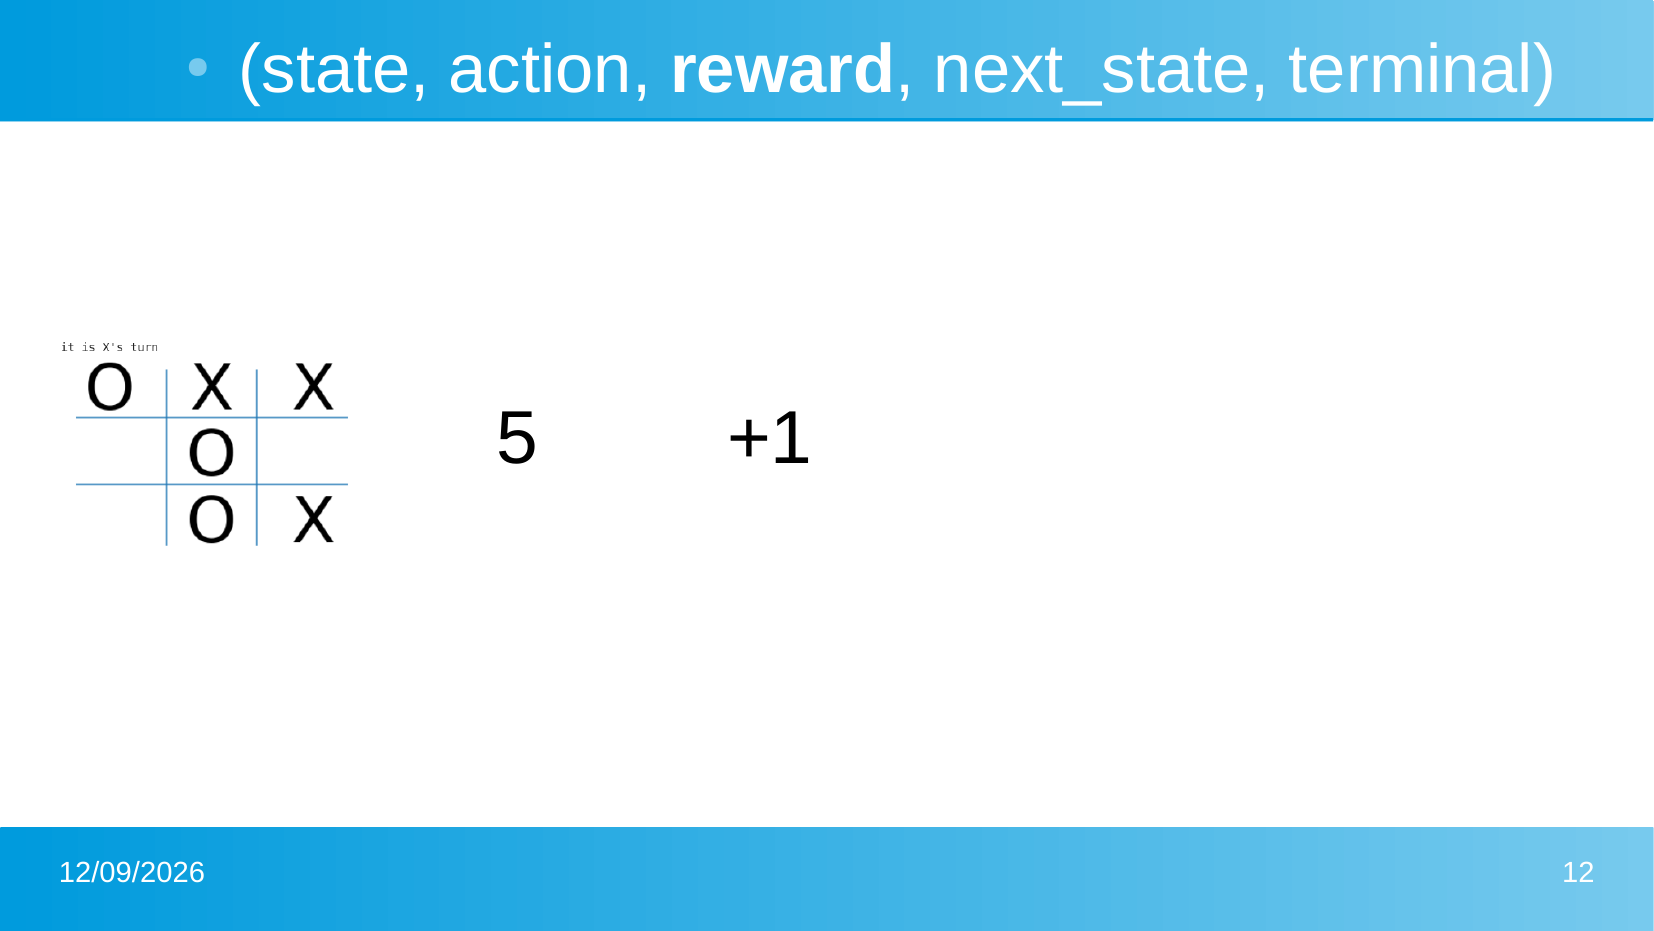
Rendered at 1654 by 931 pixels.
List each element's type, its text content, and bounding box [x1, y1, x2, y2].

title (state, action, reward, next_state, terminal) [59, 29, 1595, 108]
picture [54, 337, 376, 563]
text_box 5 [481, 388, 554, 488]
text_box +1 [712, 388, 828, 488]
